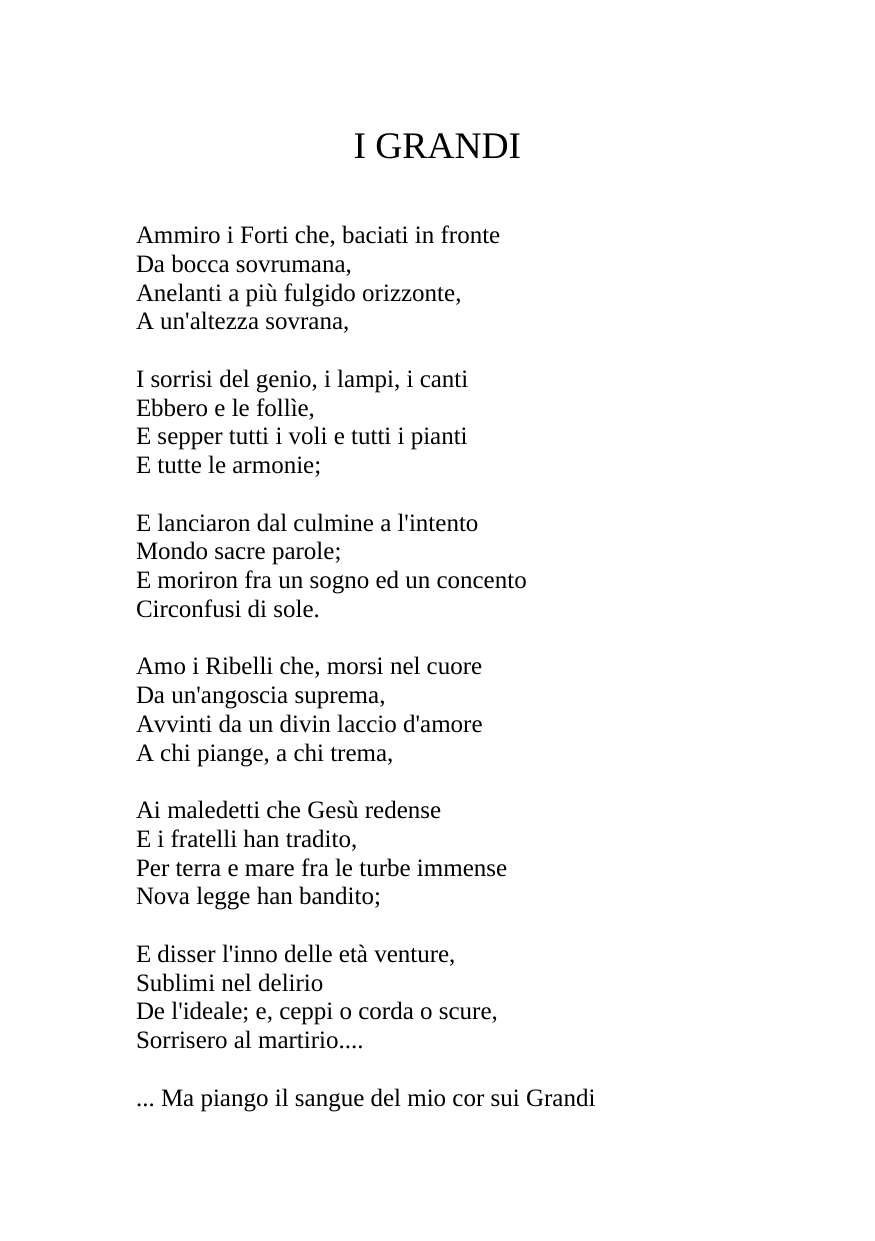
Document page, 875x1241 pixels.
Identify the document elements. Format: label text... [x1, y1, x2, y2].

text I sorrisi del genio, i lampi, i canti [106, 364, 768, 393]
text E lanciaron dal culmine a l'intento [106, 508, 768, 536]
text E sepper tutti i voli e tutti i pianti [106, 421, 768, 450]
text A un'altezza sovrana, [106, 306, 768, 335]
text Per terra e mare fra le turbe immense [106, 853, 768, 881]
text Sublimi nel delirio [106, 968, 768, 996]
text Mondo sacre parole; [106, 536, 768, 565]
text Ebbero e le follìe, [106, 393, 768, 421]
text ... Ma piango il sangue del mio cor sui Grandi [106, 1083, 768, 1111]
text E moriron fra un sogno ed un concento [106, 565, 768, 594]
text Amo i Ribelli che, morsi nel cuore [106, 651, 768, 680]
text Ai maledetti che Gesù redense [106, 795, 768, 824]
text Da un'angoscia suprema, [106, 680, 768, 709]
text E tutte le armonie; [106, 450, 768, 479]
text A chi piange, a chi trema, [106, 738, 768, 766]
text Da bocca sovrumana, [106, 249, 768, 278]
text E i fratelli han tradito, [106, 824, 768, 853]
text Circonfusi di sole. [106, 594, 768, 623]
text E disser l'inno delle età venture, [106, 939, 768, 968]
text De l'ideale; e, ceppi o corda o scure, [106, 996, 768, 1025]
text Ammiro i Forti che, baciati in fronte [106, 220, 768, 249]
text Avvinti da un divin laccio d'amore [106, 709, 768, 738]
text Sorrisero al martirio.... [106, 1025, 768, 1054]
text Anelanti a più fulgido orizzonte, [106, 278, 768, 306]
text Nova legge han bandito; [106, 881, 768, 910]
subtitle I GRANDI [106, 124, 768, 167]
